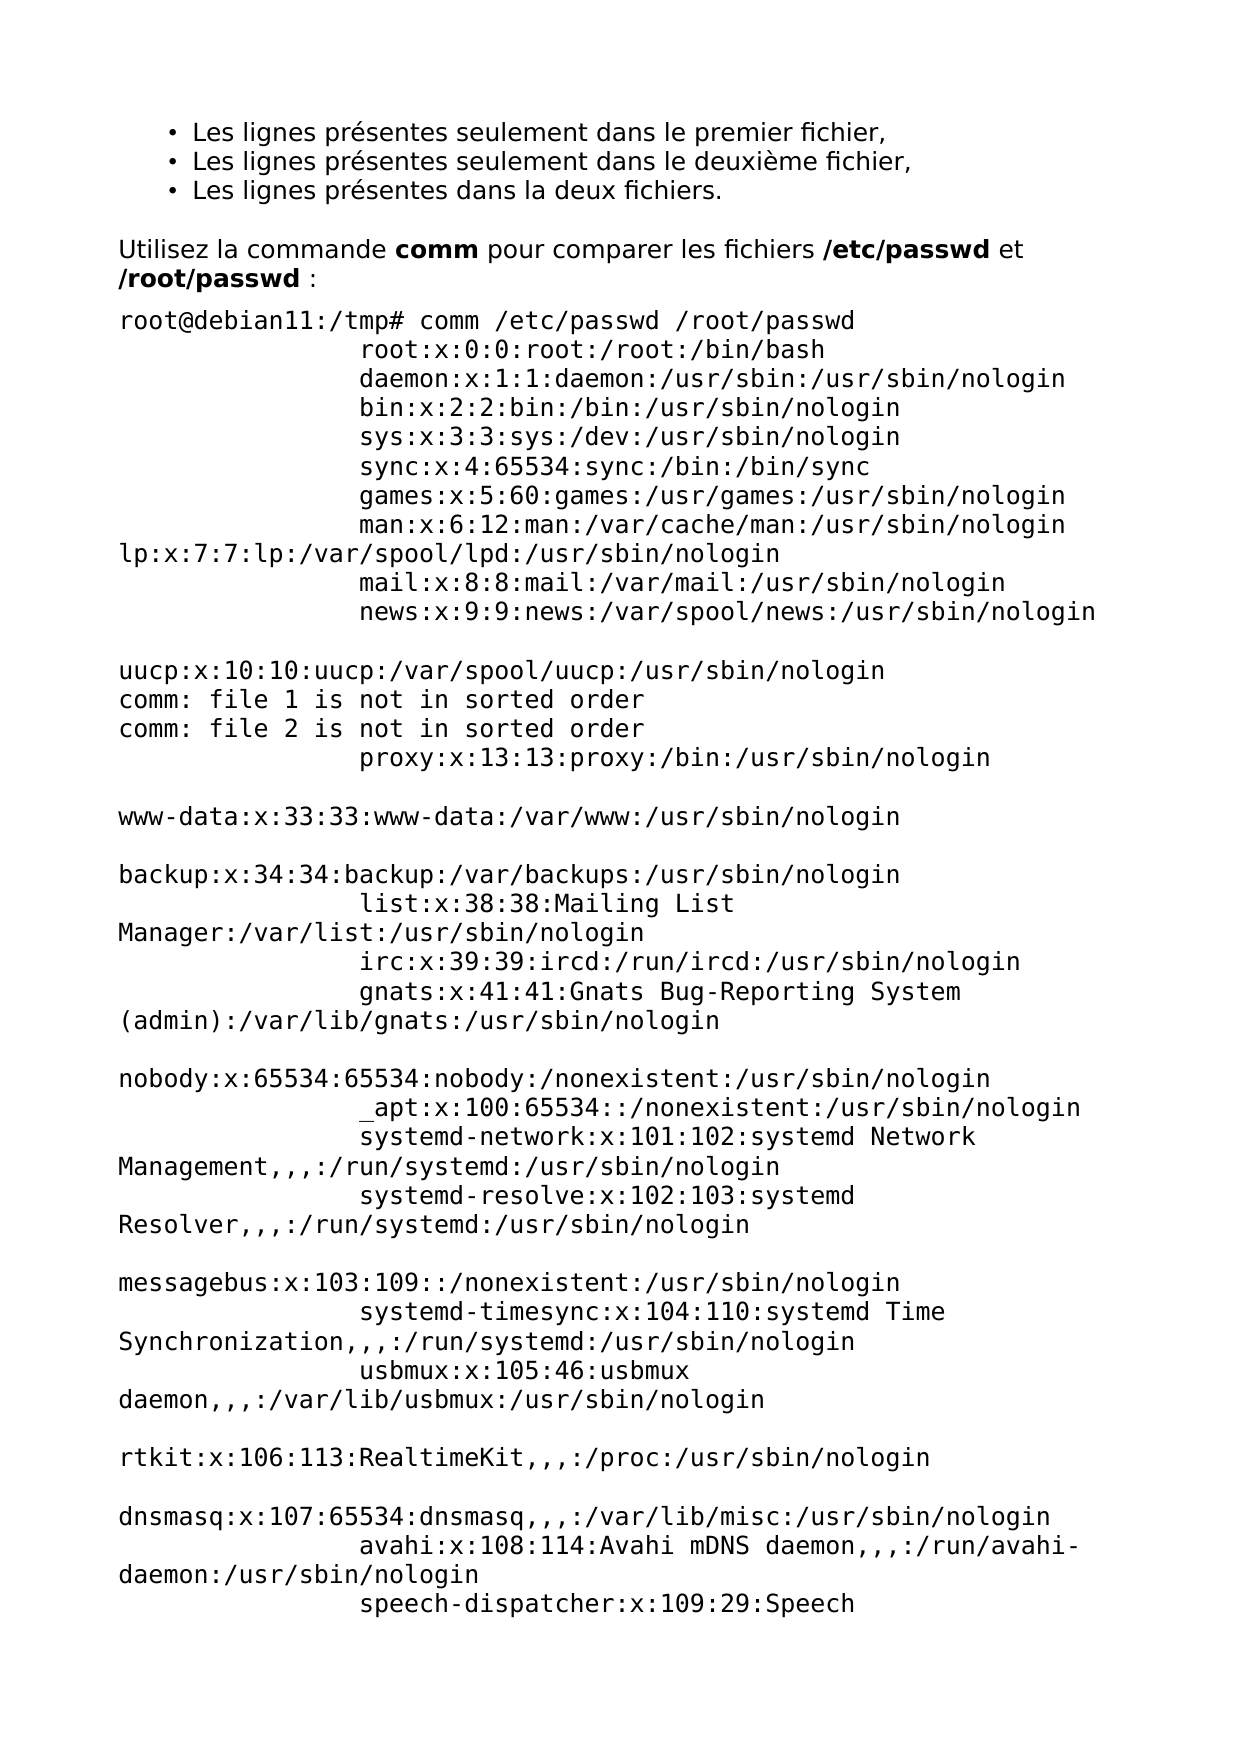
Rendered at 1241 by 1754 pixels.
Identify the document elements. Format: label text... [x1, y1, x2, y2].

text root@debian11:/tmp# comm /etc/passwd /root/passwd root:x:0:0:root:/root:/bin/bash daemon:x:1:1:daemon:/usr/sbin:/usr/sbin/nologin bin:x:2:2:bin:/bin:/usr/sbin/nologin sys:x:3:3:sys:/dev:/usr/sbin/nologin sync:x:4:65534:sync:/bin:/bin/sync games:x:5:60:games:/usr/games:/usr/sbin/nologin man:x:6:12:man:/var/cache/man:/usr/sbin/nologin lp:x:7:7:lp:/var/spool/lpd:/usr/sbin/nologin mail:x:8:8:mail:/var/mail:/usr/sbin/nologin news:x:9:9:news:/var/spool/news:/usr/sbin/nologin uucp:x:10:10:uucp:/var/spool/uucp:/usr/sbin/nologin comm: file 1 is not in sorted order comm: file 2 is not in sorted order proxy:x:13:13:proxy:/bin:/usr/sbin/nologin www-data:x:33:33:www-data:/var/www:/usr/sbin/nologin backup:x:34:34:backup:/var/backups:/usr/sbin/nologin list:x:38:38:Mailing List Manager:/var/list:/usr/sbin/nologin irc:x:39:39:ircd:/run/ircd:/usr/sbin/nologin gnats:x:41:41:Gnats Bug-Reporting System (admin):/var/lib/gnats:/usr/sbin/nologin nobody:x:65534:65534:nobody:/nonexistent:/usr/sbin/nologin _apt:x:100:65534::/nonexistent:/usr/sbin/nologin systemd-network:x:101:102:systemd Network Management,,,:/run/systemd:/usr/sbin/nologin systemd-resolve:x:102:103:systemd Resolver,,,:/run/systemd:/usr/sbin/nologin messagebus:x:103:109::/nonexistent:/usr/sbin/nologin systemd-timesync:x:104:110:systemd Time Synchronization,,,:/run/systemd:/usr/sbin/nologin usbmux:x:105:46:usbmux daemon,,,:/var/lib/usbmux:/usr/sbin/nologin rtkit:x:106:113:RealtimeKit,,,:/proc:/usr/sbin/nologin dnsmasq:x:107:65534:dnsmasq,,,:/var/lib/misc:/usr/sbin/nologin avahi:x:108:114:Avahi mDNS daemon,,,:/run/avahi-daemon:/usr/sbin/nologin speech-dispatcher:x:109:29:Speech [118, 306, 1122, 1618]
text Utilisez la commande comm pour comparer les fichiers /etc/passwd et /root/passwd : [118, 235, 1122, 293]
list Les lignes présentes seulement dans le deuxième fichier, [177, 147, 1122, 176]
list Les lignes présentes seulement dans le premier fichier, [177, 118, 1122, 147]
list Les lignes présentes dans la deux fichiers. [177, 176, 1122, 206]
